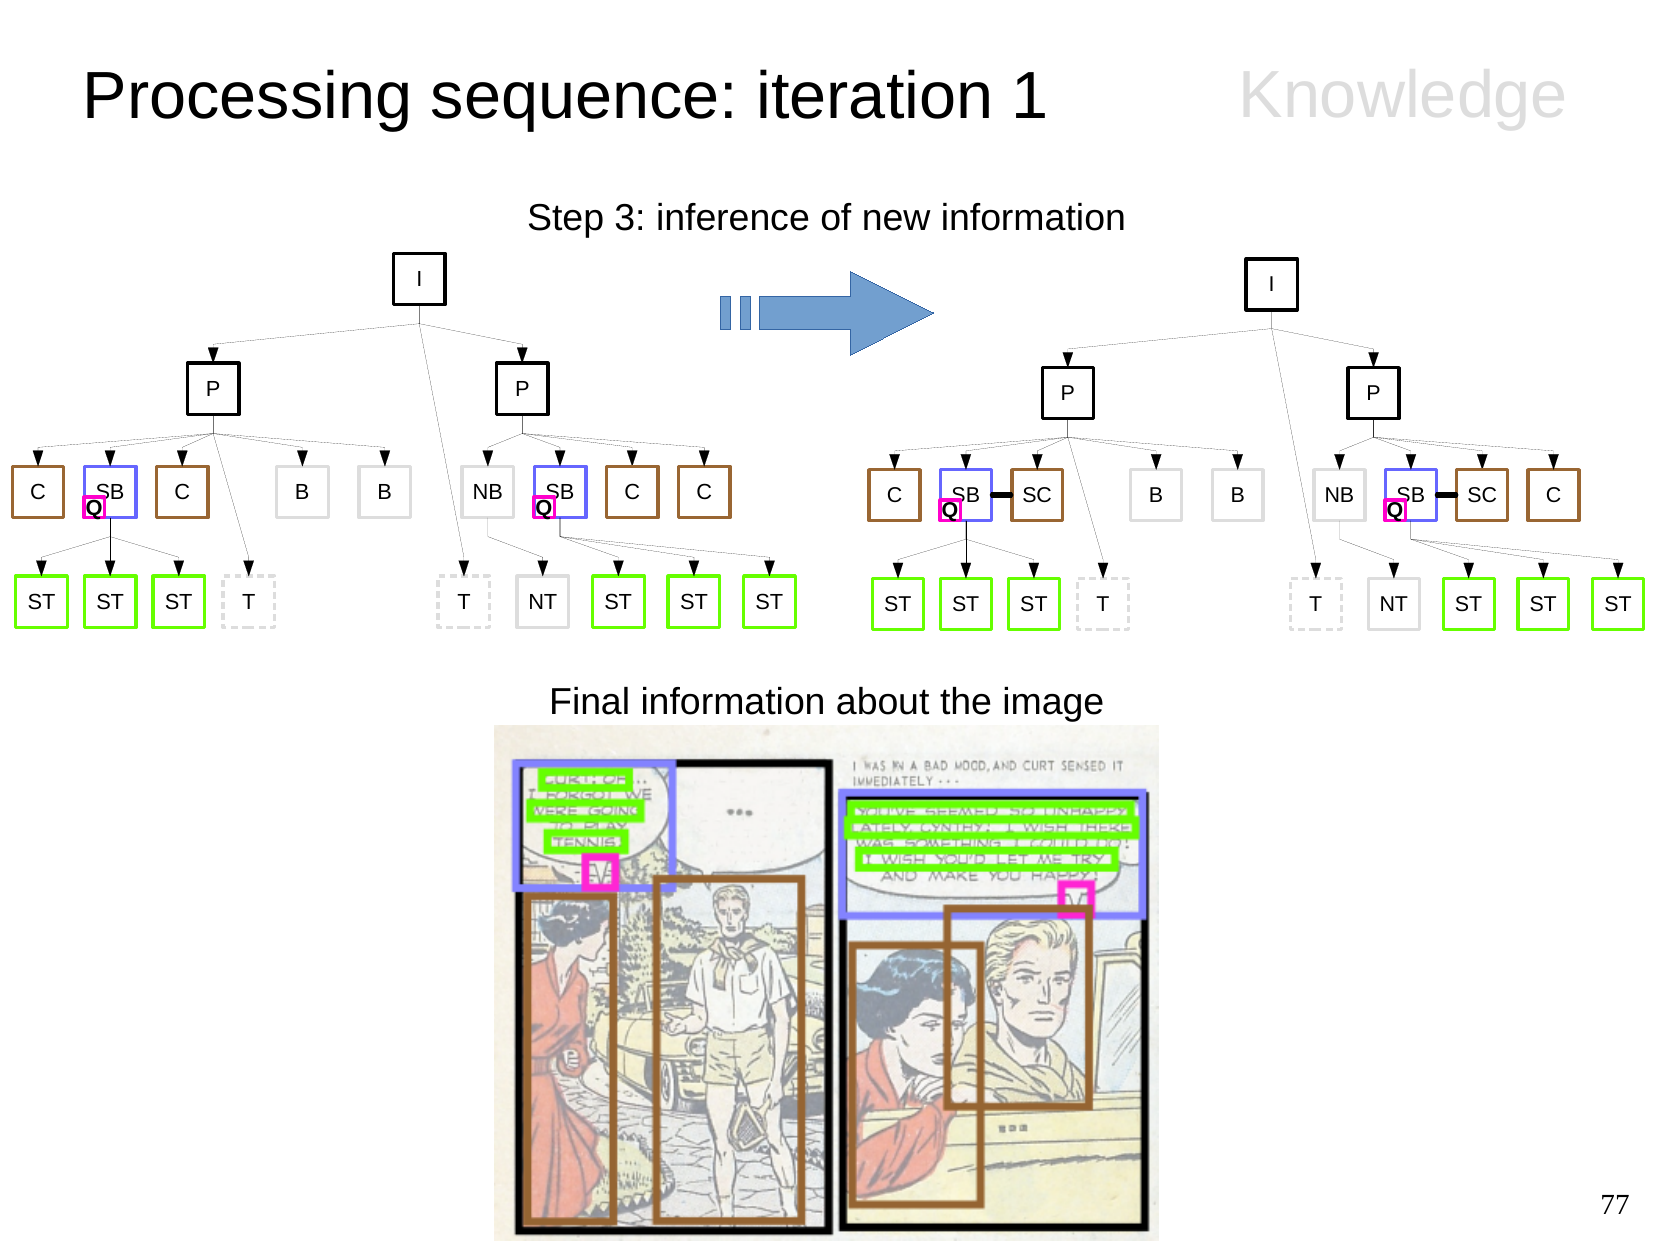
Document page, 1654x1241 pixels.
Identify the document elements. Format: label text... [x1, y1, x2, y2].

picture [494, 731, 1159, 1241]
text_box [759, 271, 934, 356]
text_box [740, 296, 751, 330]
text_box Final information about the image [472, 673, 1182, 731]
chart [862, 253, 1654, 647]
text_box [720, 296, 731, 330]
chart [5, 242, 804, 638]
title Processing sequence: iteration 1 [82, 55, 1571, 136]
text_box Step 3: inference of new information [472, 188, 1182, 246]
